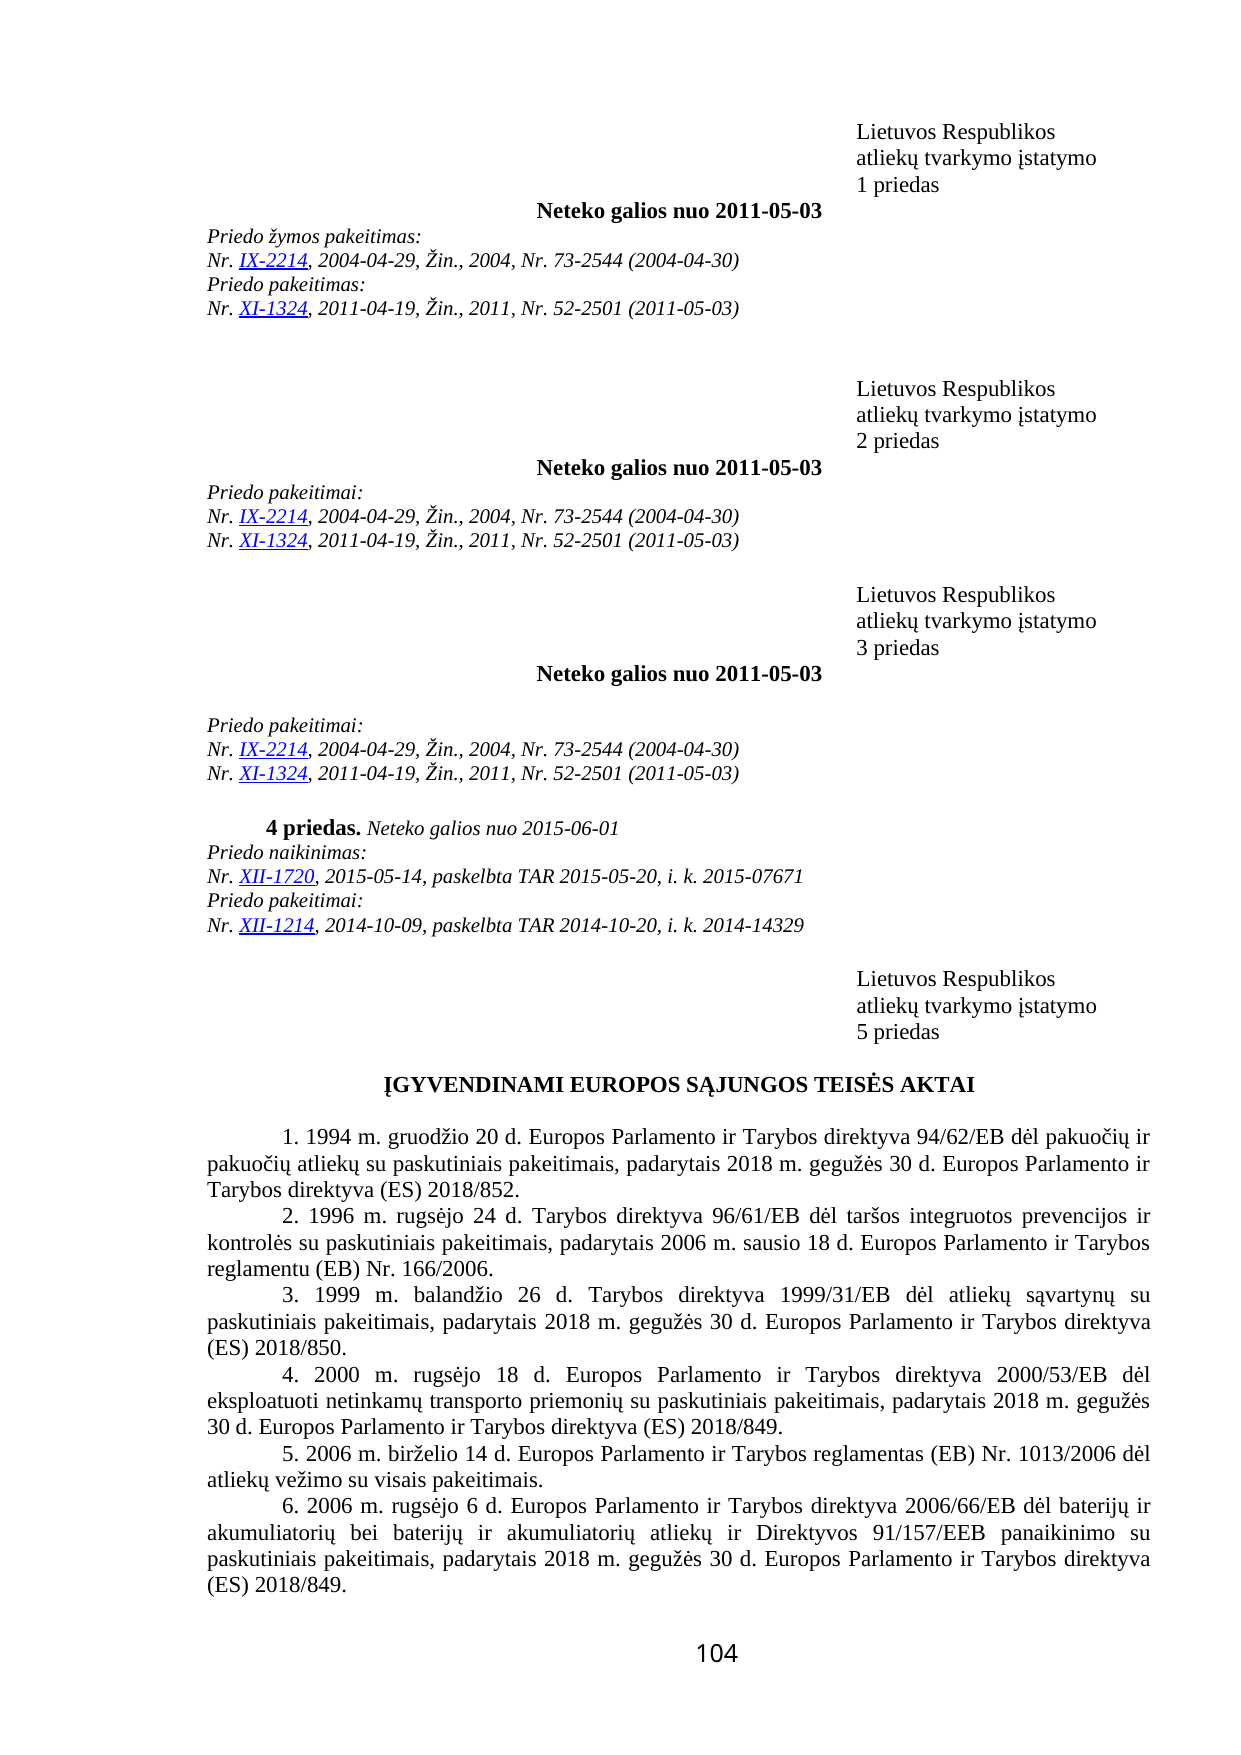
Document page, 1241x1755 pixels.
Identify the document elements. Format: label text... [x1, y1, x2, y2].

text ĮGYVENDINAMI EUROPOS SĄJUNGOS TEISĖS AKTAI [207, 1071, 1152, 1097]
text Lietuvos Respublikos [726, 375, 1152, 401]
text 1. 1994 m. gruodžio 20 d. Europos Parlamento ir Tarybos direktyva 94/62/EB dėl pakuočių ir pakuočių atliekų su paskutiniais pakeitimais, padarytais 2018 m. gegužės 30 d. Europos Parlamento ir Tarybos direktyva (ES) 2018/852. [207, 1123, 1152, 1202]
text Priedo žymos pakeitimas: [207, 223, 1152, 248]
text 3. 1999 m. balandžio 26 d. Tarybos direktyva 1999/31/EB dėl atliekų sąvartynų su paskutiniais pakeitimais, padarytais 2018 m. gegužės 30 d. Europos Parlamento ir Tarybos direktyva (ES) 2018/850. [207, 1282, 1152, 1361]
text 6. 2006 m. rugsėjo 6 d. Europos Parlamento ir Tarybos direktyva 2006/66/EB dėl baterijų ir akumuliatorių bei baterijų ir akumuliatorių atliekų ir Direktyvos 91/157/EEB panaikinimo su paskutiniais pakeitimais, padarytais 2018 m. gegužės 30 d. Europos Parlamento ir Tarybos direktyva (ES) 2018/849. [207, 1492, 1152, 1598]
text Nr. XI-1324, 2011-04-19, Žin., 2011, Nr. 52-2501 (2011-05-03) [207, 528, 1152, 552]
text Priedo pakeitimai: [207, 888, 1152, 912]
text atliekų tvarkymo įstatymo [726, 608, 1152, 634]
text Priedo pakeitimas: [207, 272, 1152, 296]
text 2. 1996 m. rugsėjo 24 d. Tarybos direktyva 96/61/EB dėl taršos integruotos prevencijos ir kontrolės su paskutiniais pakeitimais, padarytais 2006 m. sausio 18 d. Europos Parlamento ir Tarybos reglamentu (EB) Nr. 166/2006. [207, 1202, 1152, 1282]
text 1 priedas [726, 171, 1152, 197]
text 5 priedas [207, 1018, 1152, 1044]
text 2 priedas [726, 428, 1152, 454]
text Lietuvos Respublikos [726, 581, 1152, 608]
text Neteko galios nuo 2011-05-03 [207, 197, 1152, 223]
text Nr. IX-2214, 2004-04-29, Žin., 2004, Nr. 73-2544 (2004-04-30) [207, 504, 1152, 528]
text 4. 2000 m. rugsėjo 18 d. Europos Parlamento ir Tarybos direktyva 2000/53/EB dėl eksploatuoti netinkamų transporto priemonių su paskutiniais pakeitimais, padarytais 2018 m. gegužės 30 d. Europos Parlamento ir Tarybos direktyva (ES) 2018/849. [207, 1361, 1152, 1440]
text Nr. IX-2214, 2004-04-29, Žin., 2004, Nr. 73-2544 (2004-04-30) [207, 248, 1152, 272]
text Neteko galios nuo 2011-05-03 [207, 454, 1152, 480]
text Nr. XI-1324, 2011-04-19, Žin., 2011, Nr. 52-2501 (2011-05-03) [207, 761, 1152, 785]
text Lietuvos Respublikos [207, 965, 1152, 992]
text 5. 2006 m. birželio 14 d. Europos Parlamento ir Tarybos reglamentas (EB) Nr. 1013/2006 dėl atliekų vežimo su visais pakeitimais. [207, 1440, 1152, 1492]
text 3 priedas [726, 634, 1152, 660]
text Nr. IX-2214, 2004-04-29, Žin., 2004, Nr. 73-2544 (2004-04-30) [207, 737, 1152, 761]
text 4 priedas. Neteko galios nuo 2015-06-01 [207, 814, 1152, 840]
text atliekų tvarkymo įstatymo [726, 401, 1152, 428]
text Priedo pakeitimai: [207, 480, 1152, 504]
text atliekų tvarkymo įstatymo [207, 992, 1152, 1018]
text Priedo pakeitimai: [207, 713, 1152, 737]
text Nr. XII-1214, 2014-10-09, paskelbta TAR 2014-10-20, i. k. 2014-14329 [207, 912, 1152, 937]
text Priedo naikinimas: [207, 840, 1152, 864]
text Nr. XII-1720, 2015-05-14, paskelbta TAR 2015-05-20, i. k. 2015-07671 [207, 864, 1152, 888]
text Lietuvos Respublikos [856, 118, 1152, 144]
text Neteko galios nuo 2011-05-03 [207, 660, 1152, 687]
text atliekų tvarkymo įstatymo [726, 144, 1152, 171]
text Nr. XI-1324, 2011-04-19, Žin., 2011, Nr. 52-2501 (2011-05-03) [207, 296, 1152, 320]
